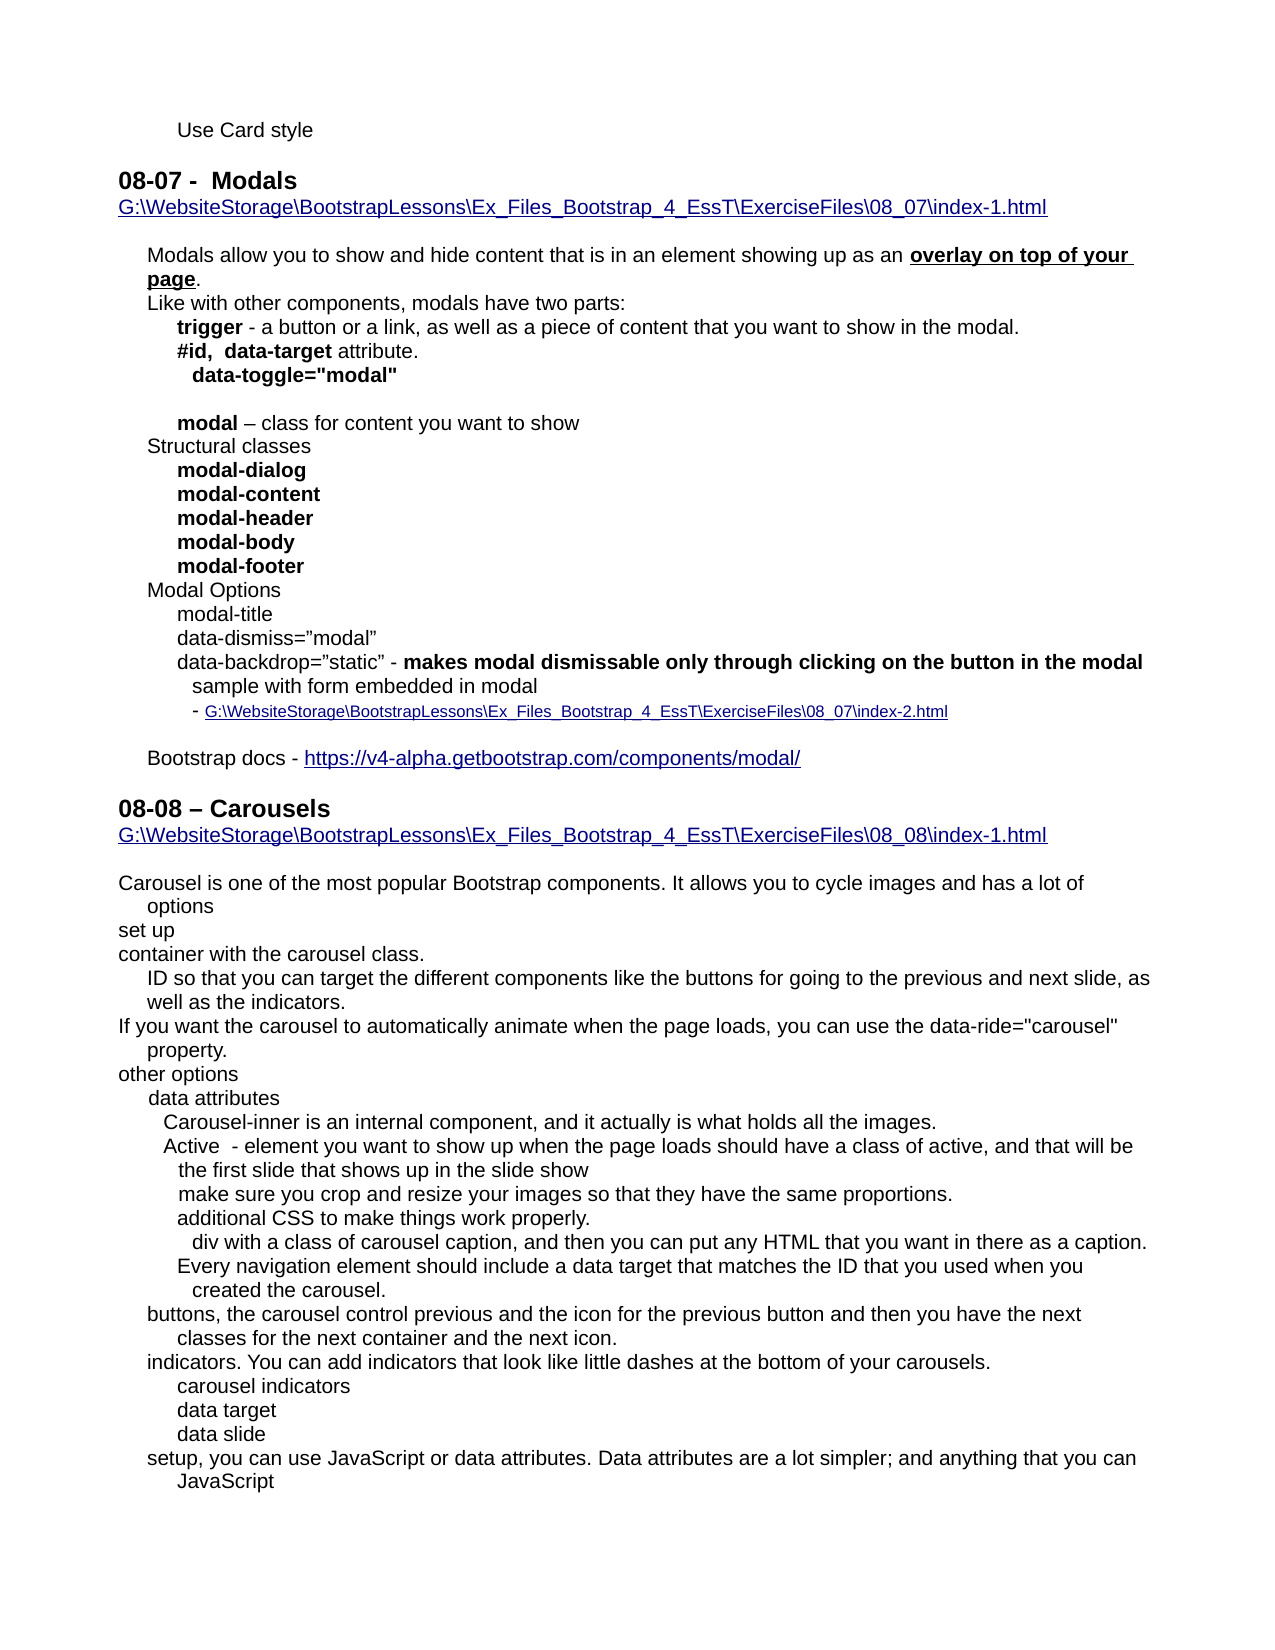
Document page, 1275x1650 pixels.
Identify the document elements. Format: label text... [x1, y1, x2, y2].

text data slide [118, 1421, 1157, 1445]
text modal-header [118, 506, 1157, 530]
text buttons, the carousel control previous and the icon for the previous button and then you have the next classes for the next container and the next icon. [118, 1302, 1157, 1349]
text Active - element you want to show up when the page loads should have a class of active, and that will be the first slide that shows up in the slide show [118, 1134, 1157, 1182]
text Carousel-inner is an internal component, and it actually is what holds all the images. [118, 1110, 1157, 1134]
text data-backdrop=”static” - makes modal dismissable only through clicking on the button in the modal [118, 650, 1157, 674]
text trigger - a button or a link, as well as a piece of content that you want to show in the modal. [118, 314, 1157, 338]
text indicators. You can add indicators that look like little dashes at the bottom of your carousels. [118, 1349, 1157, 1373]
text data-toggle="modal" [118, 362, 1157, 386]
text other options [118, 1062, 1157, 1086]
subtitle 08-07 - Modals [118, 166, 1157, 195]
text make sure you crop and resize your images so that they have the same proportions. [118, 1182, 1157, 1206]
text Carousel is one of the most popular Bootstrap components. It allows you to cycle images and has a lot of options [118, 870, 1157, 918]
text data-dismiss=”modal” [118, 626, 1157, 650]
text div with a class of carousel caption, and then you can put any HTML that you want in there as a caption. [118, 1230, 1157, 1254]
text G:\WebsiteStorage\BootstrapLessons\Ex_Files_Bootstrap_4_EssT\ExerciseFiles\08_08\index-1.html [118, 822, 1157, 846]
text setup, you can use JavaScript or data attributes. Data attributes are a lot simpler; and anything that you can JavaScript [118, 1445, 1157, 1493]
text If you want the carousel to automatically animate when the page loads, you can use the data-ride="carousel" property. [118, 1014, 1157, 1062]
text modal-body [118, 530, 1157, 554]
subtitle 08-08 – Carousels [118, 794, 1157, 822]
text #id, data-target attribute. [118, 338, 1157, 362]
text set up [118, 918, 1157, 942]
text Modals allow you to show and hide content that is in an element showing up as an overlay on top of your page. [118, 243, 1157, 291]
text modal-dialog [118, 458, 1157, 482]
text ID so that you can target the different components like the buttons for going to the previous and next slide, as well as the indicators. [118, 966, 1157, 1014]
text container with the carousel class. [118, 942, 1157, 966]
text sample with form embedded in modal [118, 674, 1157, 698]
text modal-footer [118, 554, 1157, 578]
text G:\WebsiteStorage\BootstrapLessons\Ex_Files_Bootstrap_4_EssT\ExerciseFiles\08_07\index-1.html [118, 195, 1157, 219]
text data attributes [118, 1086, 1157, 1110]
text modal – class for content you want to show [118, 410, 1157, 434]
text Bootstrap docs - https://v4-alpha.getbootstrap.com/components/modal/ [118, 746, 1157, 770]
text additional CSS to make things work properly. [118, 1206, 1157, 1230]
text Like with other components, modals have two parts: [118, 291, 1157, 314]
text - G:\WebsiteStorage\BootstrapLessons\Ex_Files_Bootstrap_4_EssT\ExerciseFiles\08_07\index-2.html [118, 698, 1157, 722]
text Every navigation element should include a data target that matches the ID that you used when you created the carousel. [118, 1254, 1157, 1302]
text data target [118, 1397, 1157, 1421]
text Structural classes [118, 434, 1157, 458]
text modal-title [118, 602, 1157, 626]
text carousel indicators [118, 1373, 1157, 1397]
text Modal Options [118, 578, 1157, 602]
text modal-content [118, 482, 1157, 506]
text Use Card style [118, 118, 1157, 142]
